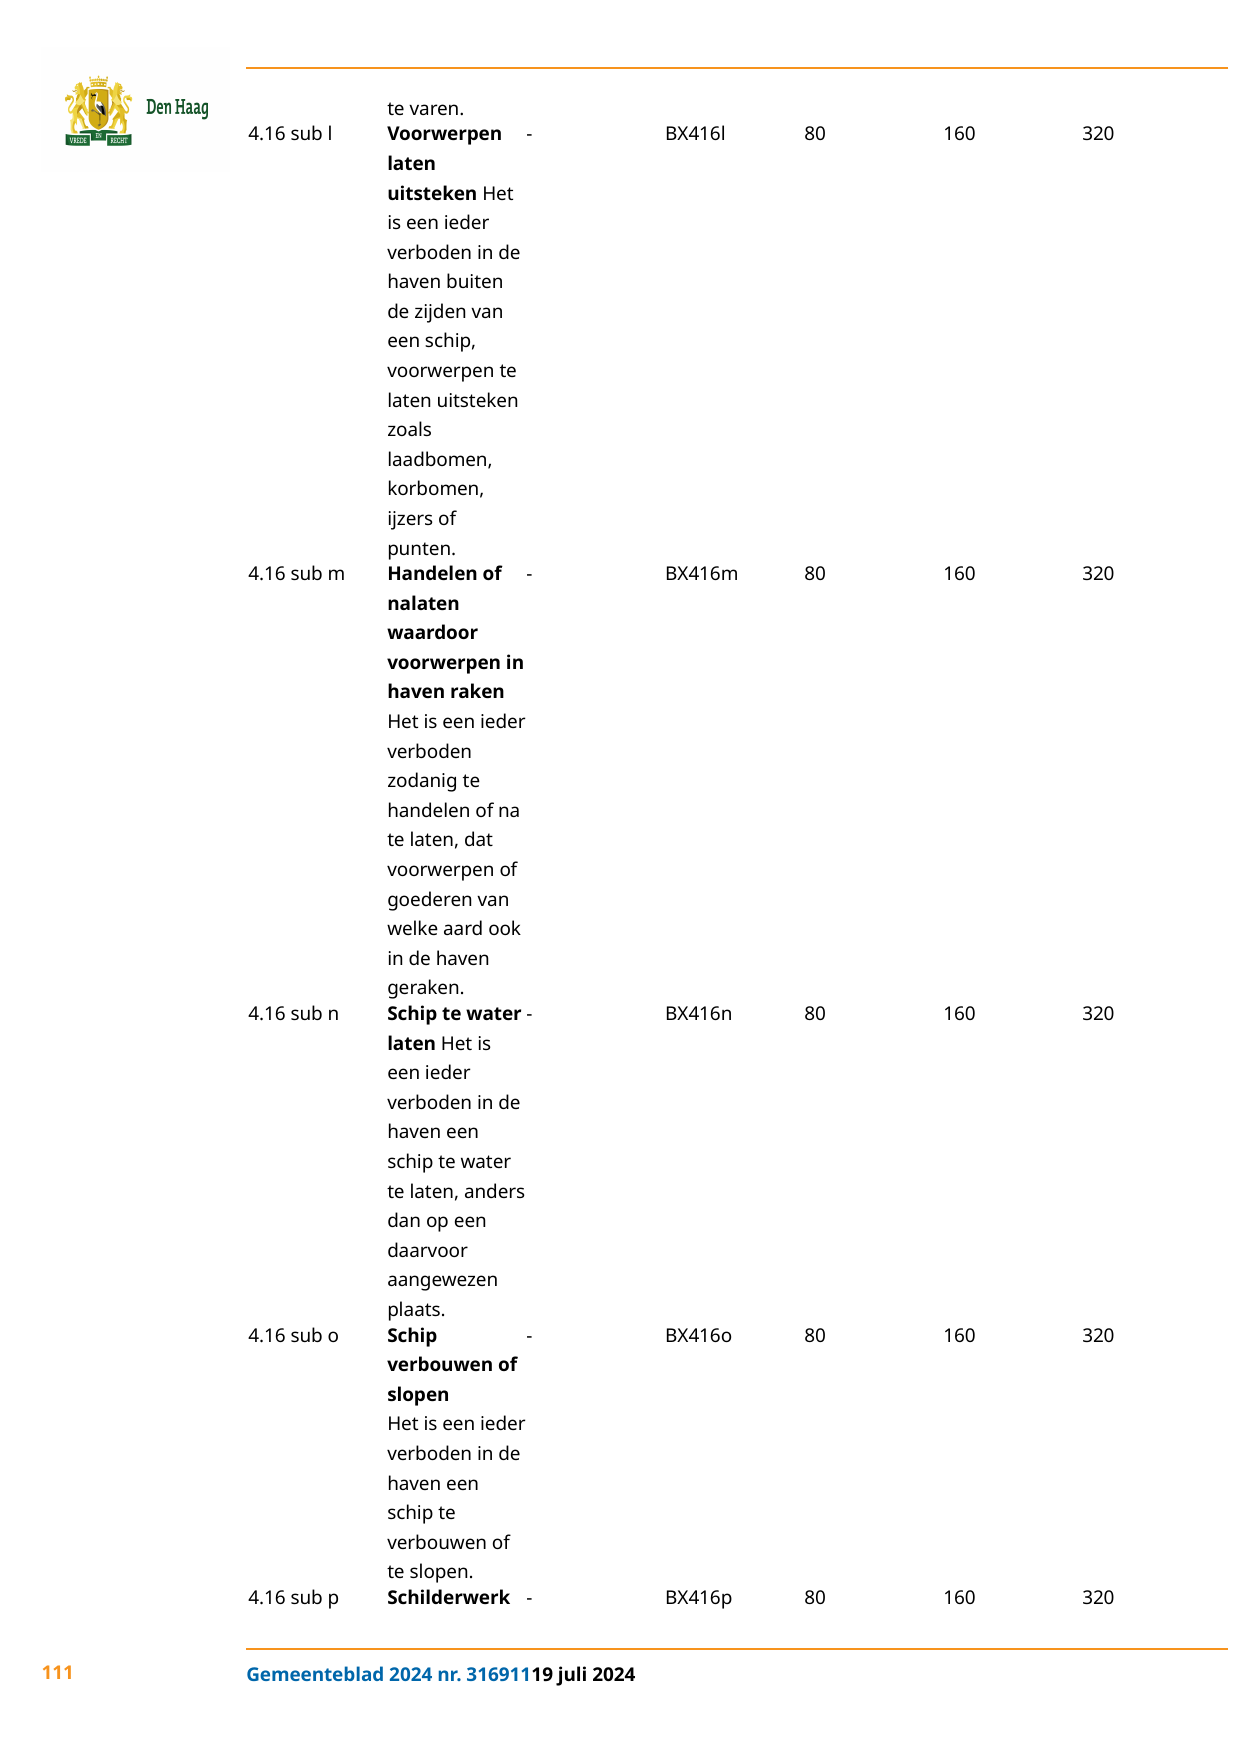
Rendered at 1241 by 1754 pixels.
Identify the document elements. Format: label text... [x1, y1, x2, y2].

table_cell 320 [1082, 1000, 1152, 1322]
table_cell Voorwerpen laten uitsteken Het is een ieder verboden in de haven buiten de zijden van een schip, voorwerpen te laten uitsteken zoals laadbomen, korbomen, ijzers of punten. [387, 121, 526, 560]
table_cell Schip verbouwen of slopen Het is een ieder verboden in de haven een schip te verbouwen of te slopen. [387, 1322, 526, 1584]
table_cell 160 [943, 1584, 1082, 1610]
table_cell 160 [943, 1322, 1082, 1584]
table_cell 4.16 sub m [248, 560, 387, 1000]
table_cell - [526, 121, 665, 560]
table_cell BX416p [665, 1584, 804, 1610]
table_cell 80 [804, 121, 943, 560]
table_cell 320 [1082, 1322, 1152, 1584]
table_cell 4.16 sub o [248, 1322, 387, 1584]
table_cell 80 [804, 560, 943, 1000]
table_cell 320 [1082, 560, 1152, 1000]
table_cell Schilderwerk [387, 1584, 526, 1610]
table_cell [665, 95, 804, 121]
table_cell - [526, 1322, 665, 1584]
table_cell 4.16 sub n [248, 1000, 387, 1322]
table_cell 320 [1082, 1584, 1152, 1610]
table_cell [943, 95, 1082, 121]
table_cell - [526, 95, 665, 121]
table_cell [1082, 95, 1152, 121]
table_cell 80 [804, 1584, 943, 1610]
picture [41, 47, 231, 172]
table_cell - [526, 1584, 665, 1610]
table_cell 4.16 sub p [248, 1584, 387, 1610]
table_cell - [526, 560, 665, 1000]
table_cell 160 [943, 560, 1082, 1000]
table_cell BX416n [665, 1000, 804, 1322]
table_cell [248, 95, 387, 121]
table_cell - [526, 1000, 665, 1322]
table_cell BX416m [665, 560, 804, 1000]
table_cell [804, 95, 943, 121]
table_cell 160 [943, 121, 1082, 560]
table_cell Schip te water laten Het is een ieder verboden in de haven een schip te water te laten, anders dan op een daarvoor aangewezen plaats. [387, 1000, 526, 1322]
table_cell Handelen of nalaten waardoor voorwerpen in haven raken Het is een ieder verboden zodanig te handelen of na te laten, dat voorwerpen of goederen van welke aard ook in de haven geraken. [387, 560, 526, 1000]
table_cell 160 [943, 1000, 1082, 1322]
table_cell te varen. [387, 95, 526, 121]
table_cell BX416o [665, 1322, 804, 1584]
table_cell BX416l [665, 121, 804, 560]
table_cell 80 [804, 1322, 943, 1584]
table_cell 320 [1082, 121, 1152, 560]
table_cell 4.16 sub l [248, 121, 387, 560]
table_cell 80 [804, 1000, 943, 1322]
